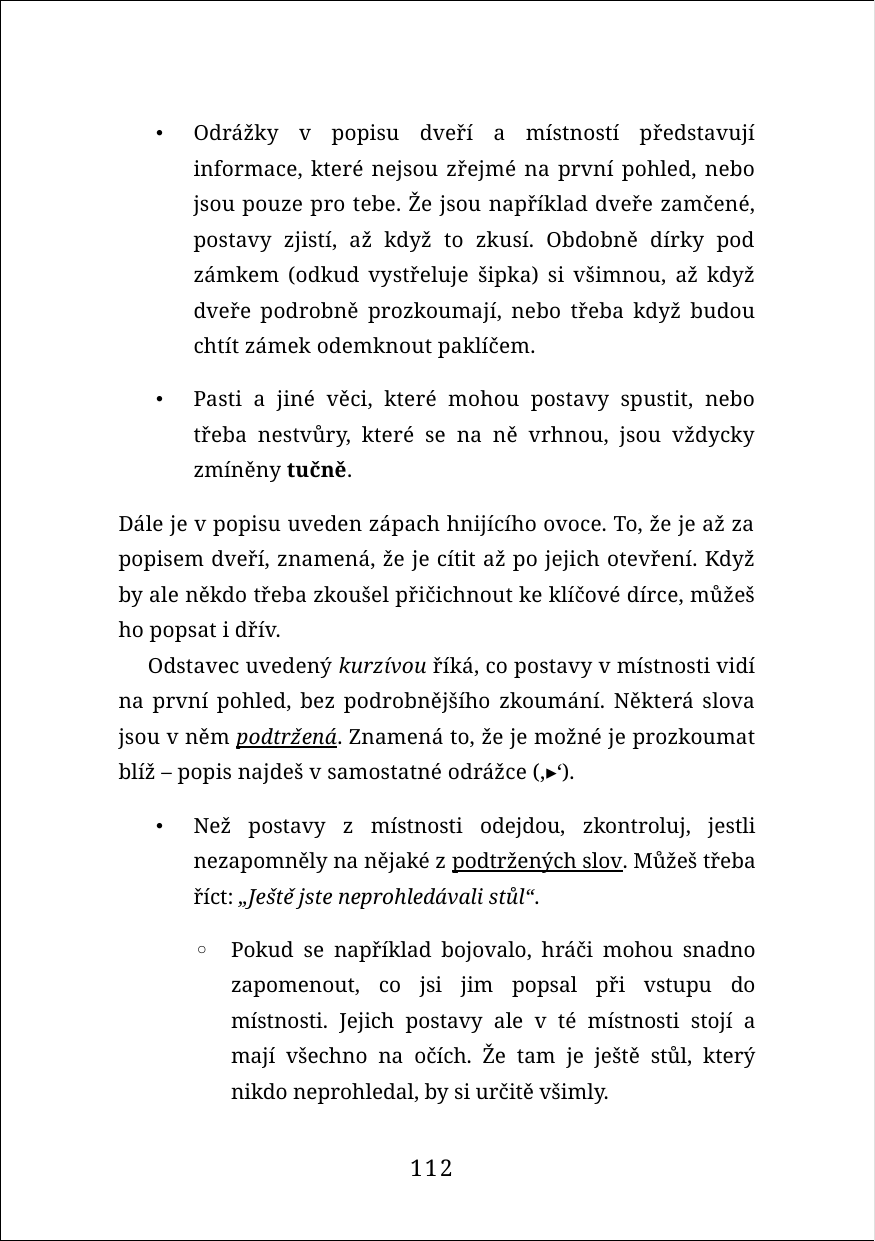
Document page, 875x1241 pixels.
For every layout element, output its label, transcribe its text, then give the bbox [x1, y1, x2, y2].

text Dále je v popisu uveden zápach hnijícího ovoce. To, že je až za popisem dveří, znamená, že je cítit až po jejich otevření. Když by ale někdo třeba zkoušel přičichnout ke klíčové dírce, můžeš ho popsat i dřív. Odstavec uvedený kurzívou říká, co postavy v místnosti vidí na první pohled, bez podrobnějšího zkoumání. Některá slova jsou v něm podtržená. Znamená to, že je možné je prozkoumat blíž – popis najdeš v samostatné odrážce (‚▸‘). [118, 509, 756, 786]
list Pasti a jiné věci, které mohou postavy spustit, nebo třeba nestvůry, které se na ně vrhnou, jsou vždycky zmíněny tučně. [156, 384, 756, 484]
list Pokud se například bojovalo, hráči mohou snadno zapomenout, co jsi jim popsal při vstupu do místnosti. Jejich postavy ale v té místnosti stojí a mají všechno na očích. Že tam je ještě stůl, který nikdo neprohledal, by si určitě všimly. [193, 935, 756, 1106]
list Než postavy z místnosti odejdou, zkontroluj, jestli nezapomněly na nějaké z podtržených slov. Můžeš třeba říct: „Ještě jste neprohledávali stůl“. [156, 811, 756, 910]
list Odrážky v popisu dveří a místností představují informace, které nejsou zřejmé na první pohled, nebo jsou pouze pro tebe. Že jsou například dveře zamčené, postavy zjistí, až když to zkusí. Obdobně dírky pod zámkem (odkud vystřeluje šipka) si všimnou, až když dveře podrobně prozkoumají, nebo třeba když budou chtít zámek odemknout paklíčem. [156, 118, 756, 360]
